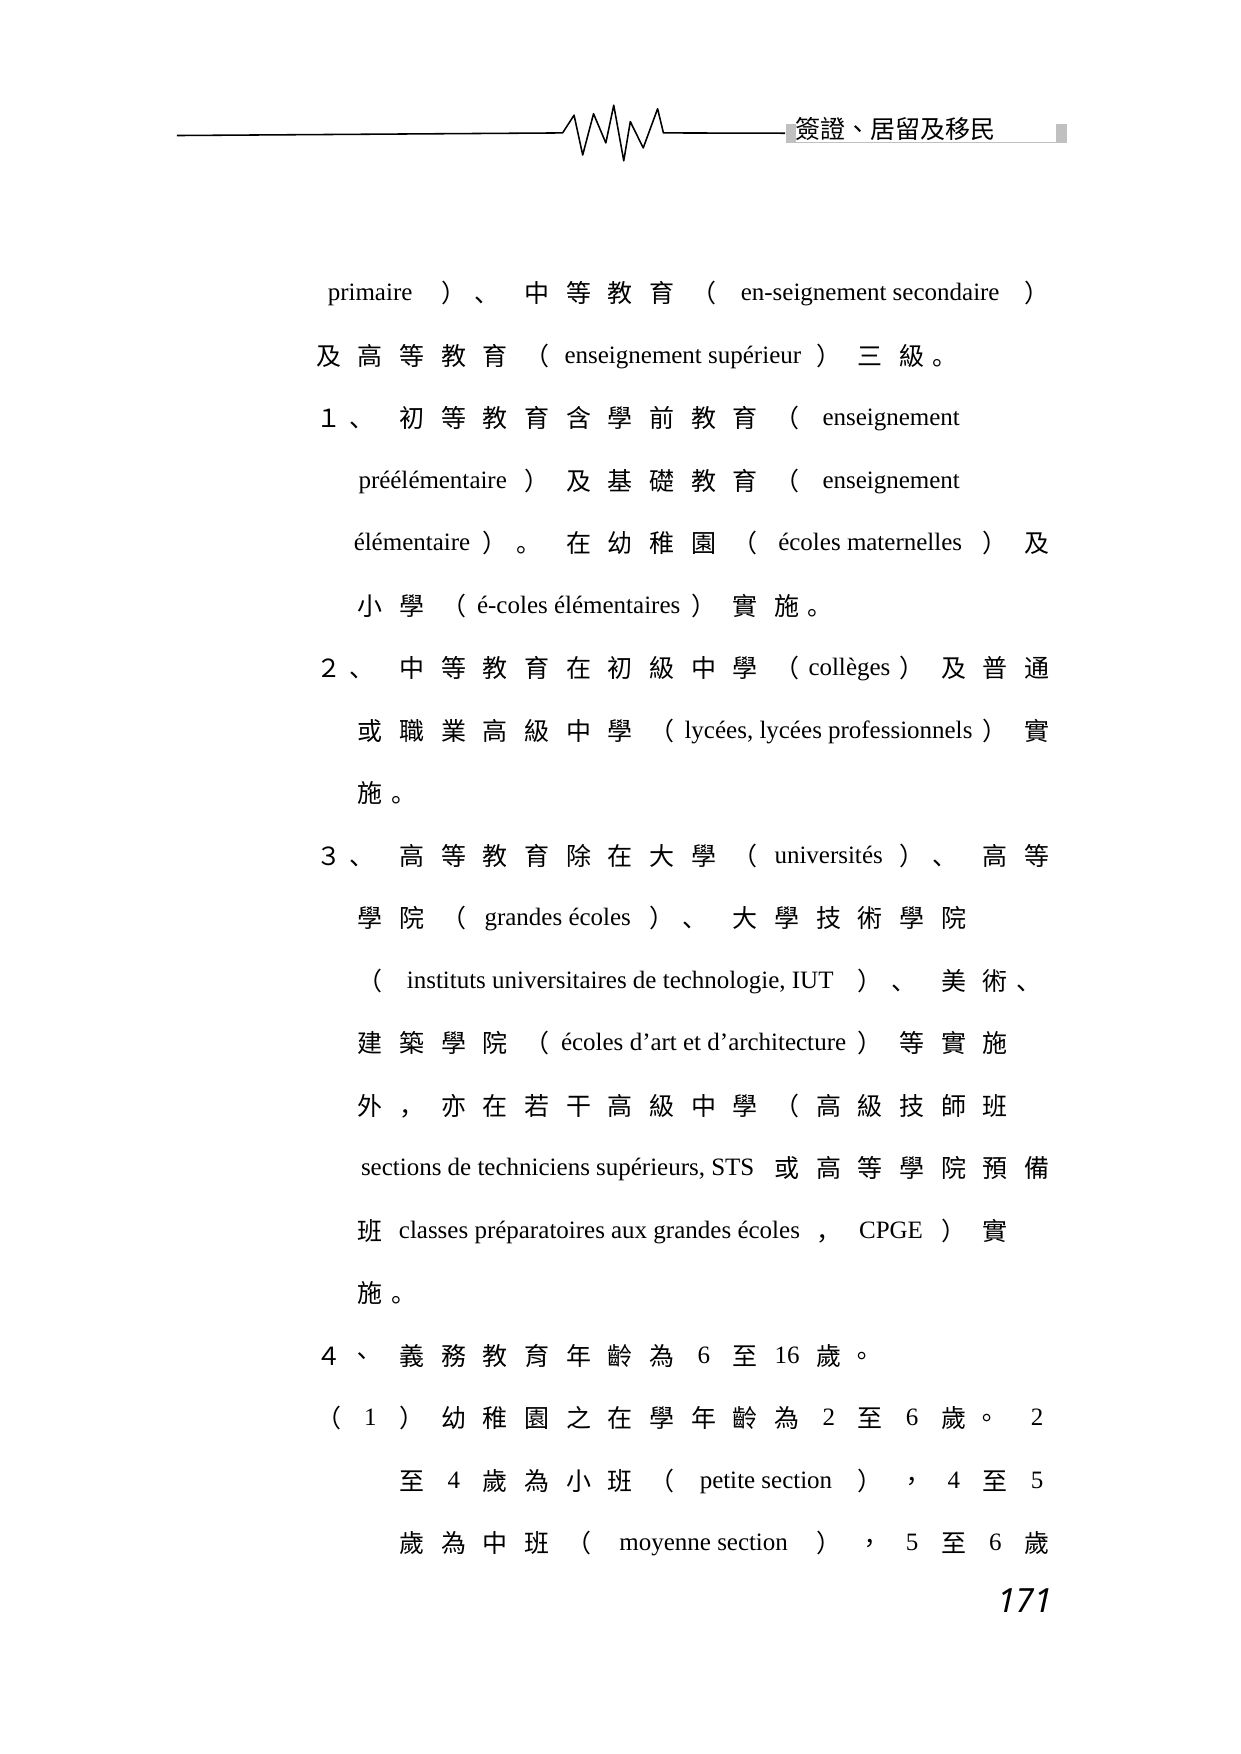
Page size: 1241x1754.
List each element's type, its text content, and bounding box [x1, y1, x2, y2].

text ２、中等教育在初級中學（collèges）及普通或職業高級中學（lycées, lycées professionnels）實施。 [281, 625, 1058, 813]
text ４、義務教育年齡為6至16歲。 [281, 1313, 1058, 1375]
text １、初等教育含學前教育（enseignement préélémentaire）及基礎教育（enseignement élémentaire）。在幼稚園（écoles maternelles）及小學（é-coles élémentaires）實施。 [281, 375, 1058, 625]
text primaire）、中等教育（en-seignement secondaire）及高等教育（enseignement supérieur）三級。 [281, 250, 1058, 375]
text （1）幼稚園之在學年齡為2至6歲。2至4歲為小班（petite section），4至5歲為中班（moyenne section），5至6歲 [306, 1375, 1058, 1563]
text ３、高等教育除在大學（universités）、高等學院（grandes écoles）、大學技術學院（instituts universitaires de technologie, IUT）、美術、建築學院（écoles d’art et d’architecture）等實施外，亦在若干高級中學（高級技師班sections de techniciens supérieurs, STS或高等學院預備班classes préparatoires aux grandes écoles，CPGE）實施。 [281, 813, 1058, 1313]
